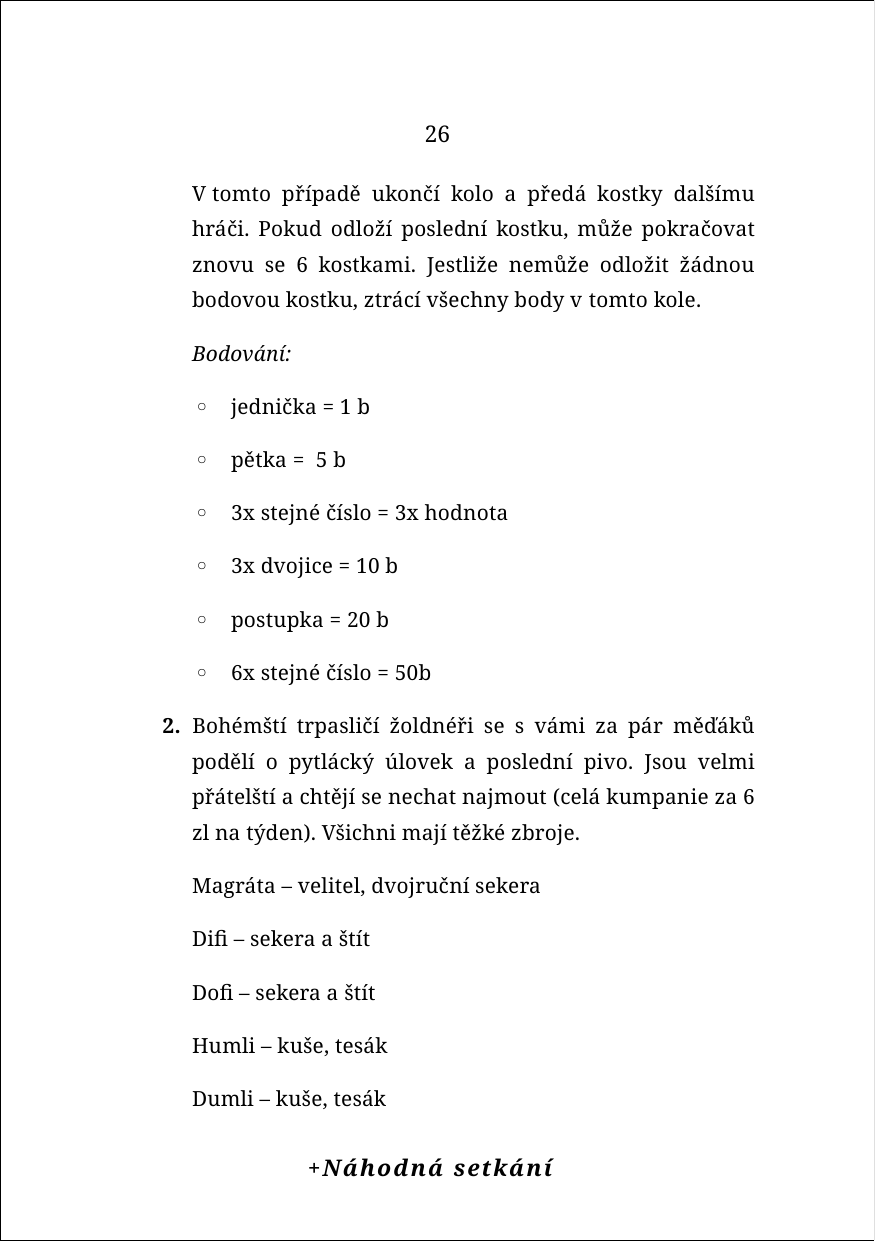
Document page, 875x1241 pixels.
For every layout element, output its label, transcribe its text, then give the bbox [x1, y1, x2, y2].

list V tomto případě ukončí kolo a předá kostky dalšímu hráči. Pokud odloží poslední kostku, může pokračovat znovu se 6 kostkami. Jestliže nemůže odložit žádnou bodovou kostku, ztrácí všechny body v tomto kole. [162, 179, 756, 314]
list postupka = 20 b [193, 605, 756, 633]
list jednička = 1 b [193, 392, 756, 420]
list Magráta – velitel, dvojruční sekera [162, 871, 756, 899]
list Dumli – kuše, tesák [162, 1084, 756, 1112]
list 3x dvojice = 10 b [193, 552, 756, 580]
list Difi – sekera a štít [162, 924, 756, 953]
list 3x stejné číslo = 3x hodnota [193, 498, 756, 527]
list pětka = 5 b [193, 445, 756, 474]
list Dofi – sekera a štít [162, 978, 756, 1006]
list Bodování: [162, 339, 756, 367]
list Humli – kuše, tesák [162, 1031, 756, 1059]
list Bohémští trpasličí žoldnéři se s vámi za pár měďáků podělí o pytlácký úlovek a poslední pivo. Jsou velmi přátelští a chtějí se nechat najmout (celá kumpanie za 6 zl na týden). Všichni mají těžké zbroje. [162, 711, 756, 846]
list 6x stejné číslo = 50b [193, 658, 756, 687]
